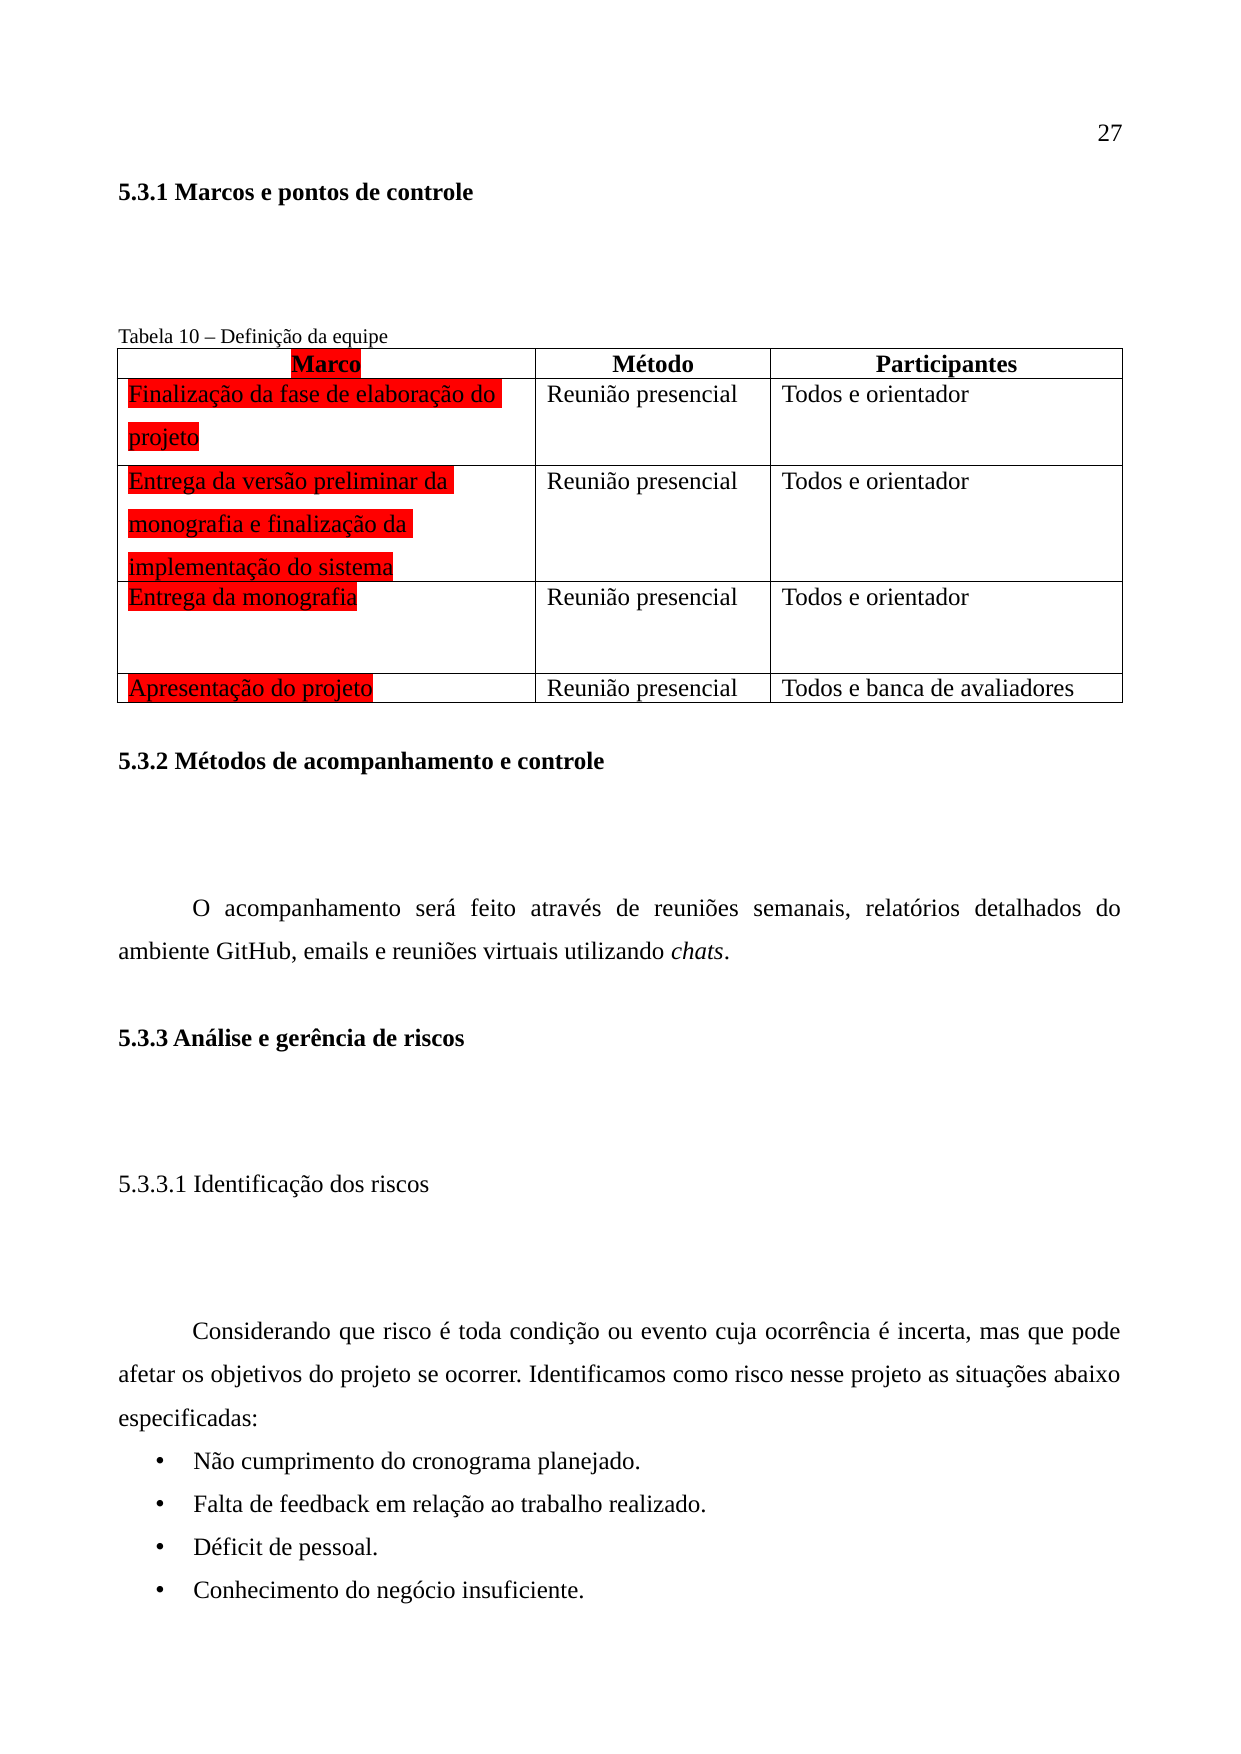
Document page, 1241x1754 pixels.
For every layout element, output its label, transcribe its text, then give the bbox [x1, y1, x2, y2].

list Não cumprimento do cronograma planejado. [156, 1446, 1122, 1474]
list Déficit de pessoal. [156, 1532, 1122, 1561]
table_cell Todos e orientador [771, 582, 1122, 672]
table_cell Entrega da versão preliminar da monografia e finalização da implementação do sistema [118, 466, 535, 581]
table_header Participantes [771, 349, 1122, 378]
table_cell Apresentação do projeto [118, 674, 535, 702]
table_cell Todos e orientador [771, 466, 1122, 581]
table_cell Reunião presencial [536, 674, 770, 702]
list Falta de feedback em relação ao trabalho realizado. [156, 1489, 1122, 1518]
table_cell Todos e orientador [771, 379, 1122, 465]
list Conhecimento do negócio insuficiente. [156, 1575, 1122, 1604]
subtitle Marcos e pontos de controle [118, 177, 1122, 206]
subtitle Métodos de acompanhamento e controle [118, 746, 1122, 775]
table_cell Reunião presencial [536, 582, 770, 672]
subtitle Identificação dos riscos [118, 1169, 1122, 1198]
table_cell Entrega da monografia [118, 582, 535, 672]
table_cell Reunião presencial [536, 379, 770, 465]
table_cell Finalização da fase de elaboração do projeto [118, 379, 535, 465]
table_header Método [536, 349, 770, 378]
table_cell Reunião presencial [536, 466, 770, 581]
table_cell Todos e banca de avaliadores [771, 674, 1122, 702]
text O acompanhamento será feito através de reuniões semanais, relatórios detalhados do ambiente GitHub, emails e reuniões virtuais utilizando chats. [118, 893, 1122, 965]
subtitle Análise e gerência de riscos [118, 1023, 1122, 1051]
text Considerando que risco é toda condição ou evento cuja ocorrência é incerta, mas que pode afetar os objetivos do projeto se ocorrer. Identificamos como risco nesse projeto as situações abaixo especificadas: [118, 1316, 1122, 1431]
text Tabela 10 – Definição da equipe [118, 324, 1122, 348]
table_header Marco [118, 349, 535, 378]
